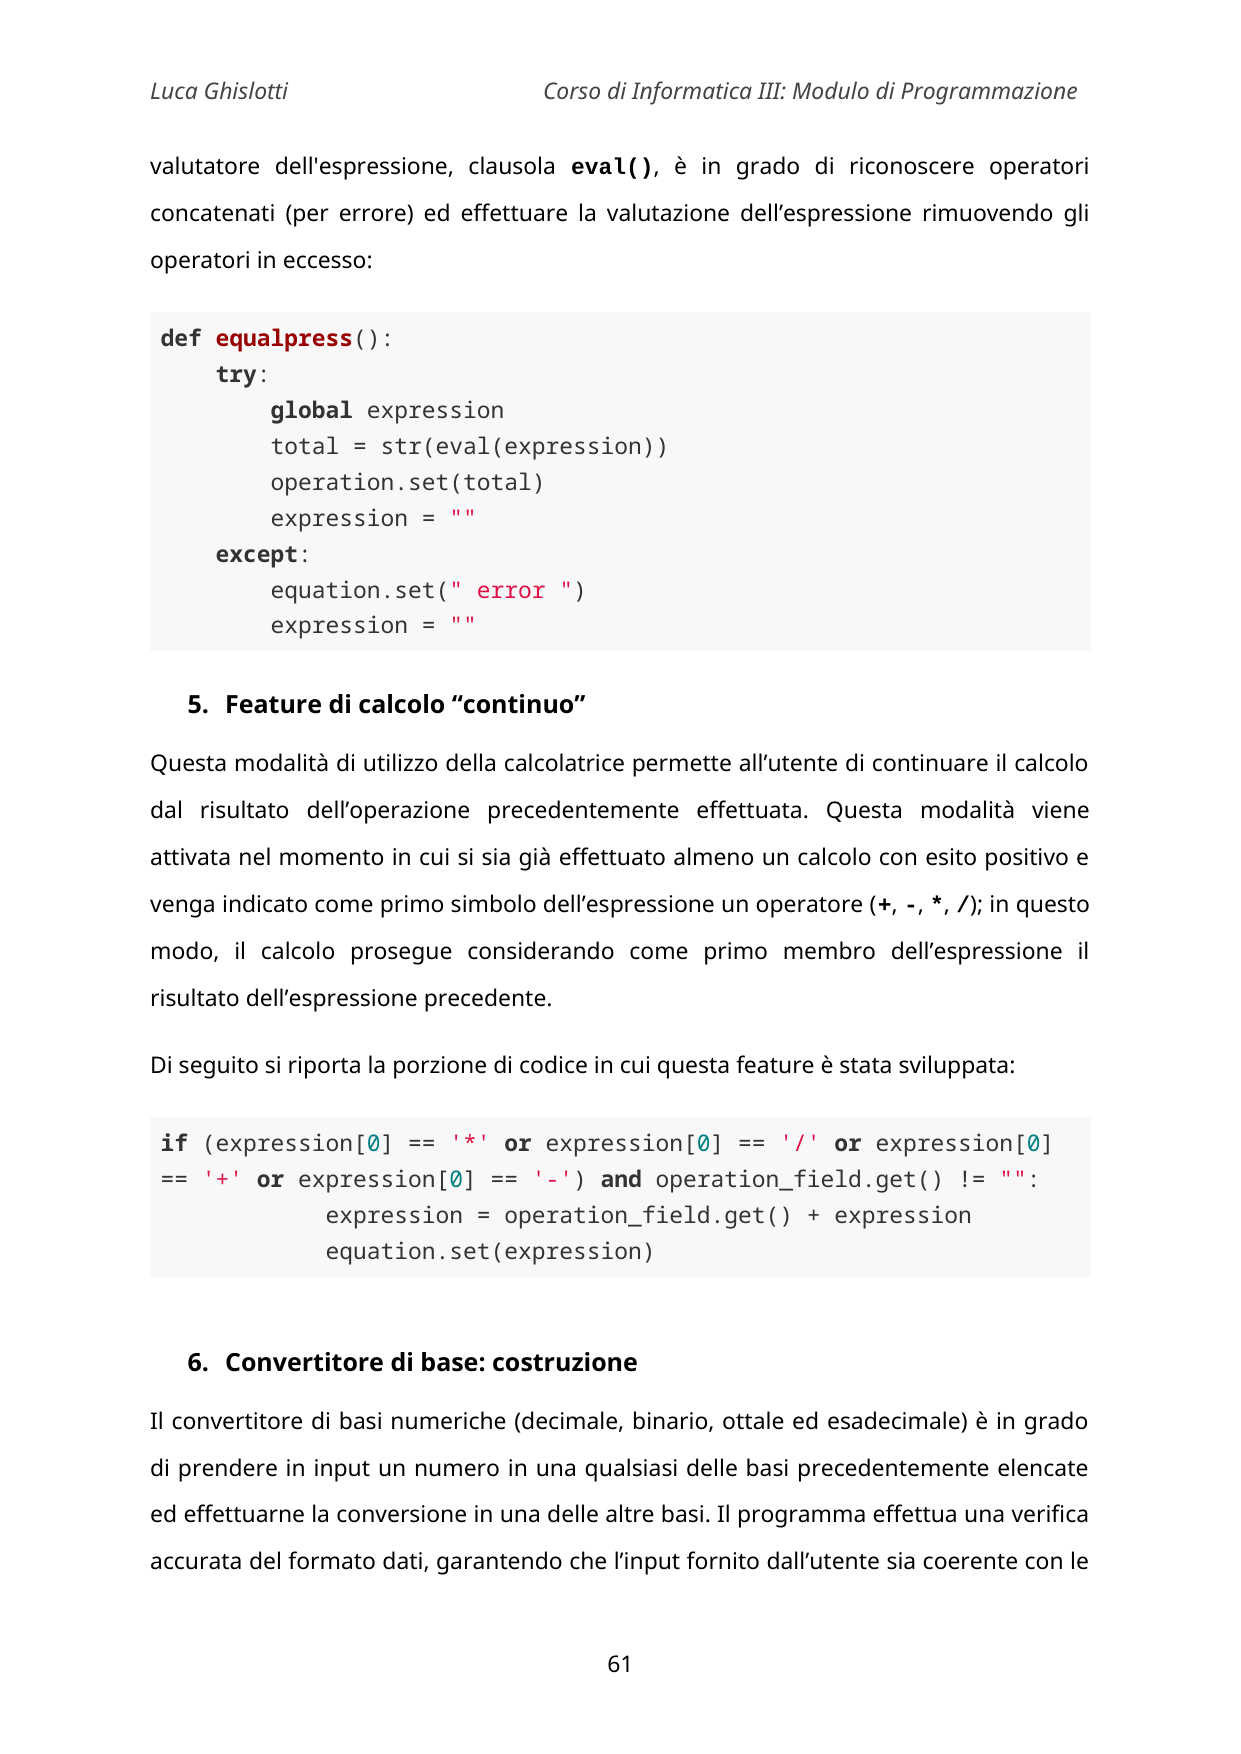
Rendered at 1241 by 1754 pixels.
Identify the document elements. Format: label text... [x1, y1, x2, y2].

table_header if (expression[0] == '*' or expression[0] == '/' or expression[0] == '+' or expression[0] == '-') and operation_field.get() != "": expression = operation_field.get() + expression equation.set(expression) [150, 1117, 1091, 1277]
subtitle Convertitore di base: costruzione [187, 1344, 1090, 1379]
text valutatore dell'espressione, clausola eval(), è in grado di riconoscere operatori concatenati (per errore) ed effettuare la valutazione dell’espressione rimuovendo gli operatori in eccesso: [150, 150, 1090, 275]
text Di seguito si riporta la porzione di codice in cui questa feature è stata sviluppata: [150, 1049, 1090, 1081]
subtitle Feature di calcolo “continuo” [187, 687, 1090, 721]
text Questa modalità di utilizzo della calcolatrice permette all’utente di continuare il calcolo dal risultato dell’operazione precedentemente effettuata. Questa modalità viene attivata nel momento in cui si sia già effettuato almeno un calcolo con esito positivo e venga indicato come primo simbolo dell’espressione un operatore (+, -, *, /); in questo modo, il calcolo prosegue considerando come primo membro dell’espressione il risultato dell’espressione precedente. [150, 747, 1090, 1013]
text Il convertitore di basi numeriche (decimale, binario, ottale ed esadecimale) è in grado di prendere in input un numero in una qualsiasi delle basi precedentemente elencate ed effettuarne la conversione in una delle altre basi. Il programma effettua una verifica accurata del formato dati, garantendo che l’input fornito dall’utente sia coerente con le [150, 1404, 1090, 1576]
table_header def equalpress(): try: global expression total = str(eval(expression)) operation.set(total) expression = "" except: equation.set(" error ") expression = "" [150, 312, 1091, 651]
